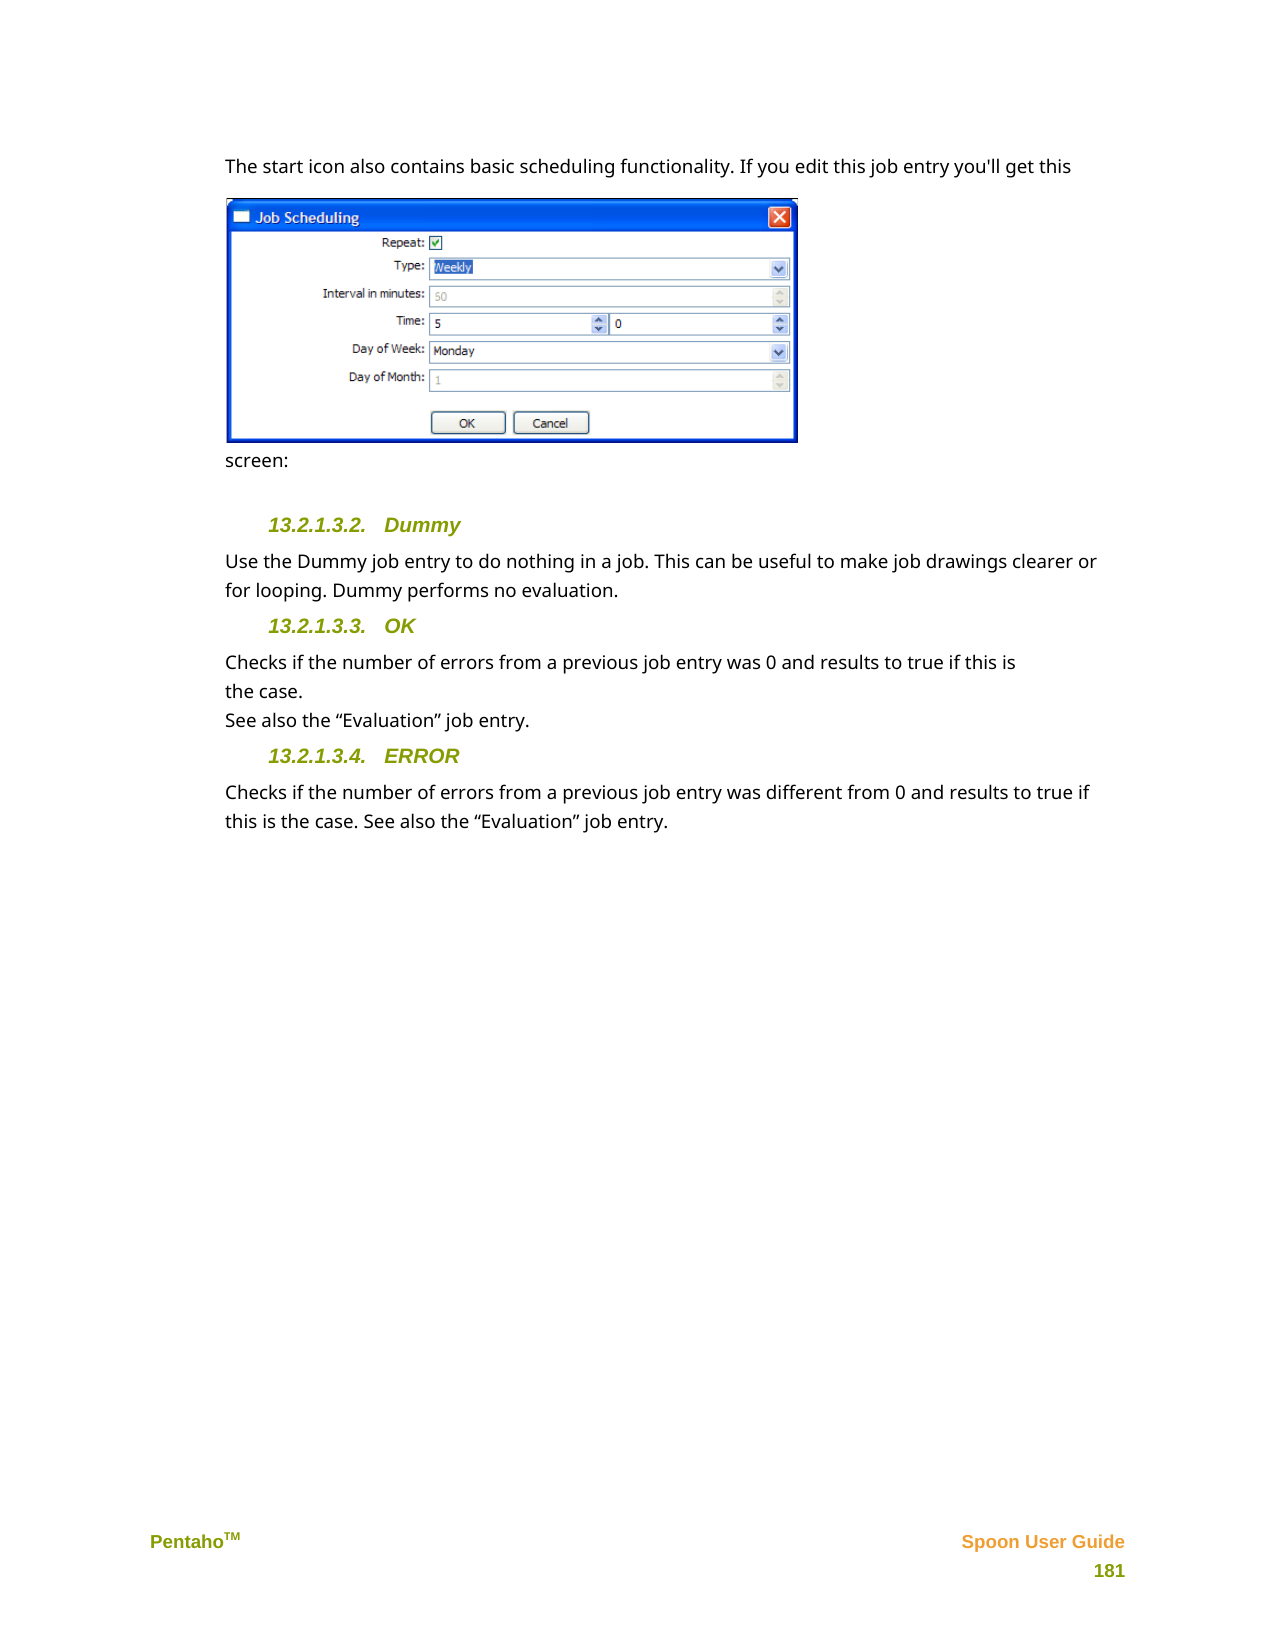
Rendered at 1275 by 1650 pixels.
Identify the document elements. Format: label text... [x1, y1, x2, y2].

text The start icon also contains basic scheduling functionality. If you edit this job entry you'll get this screen: [225, 150, 1125, 473]
subtitle ERROR [268, 741, 1125, 769]
text Use the Dummy job entry to do nothing in a job. This can be useful to make job drawings clearer or for looping. Dummy performs no evaluation. [225, 545, 1125, 603]
text Checks if the number of errors from a previous job entry was 0 and results to true if this is [225, 646, 1125, 675]
text Checks if the number of errors from a previous job entry was different from 0 and results to true if this is the case. See also the “Evaluation” job entry. [225, 776, 1125, 834]
text See also the “Evaluation” job entry. [225, 704, 1125, 733]
subtitle OK [268, 611, 1125, 639]
subtitle Dummy [268, 510, 1125, 539]
text the case. [225, 675, 1125, 704]
